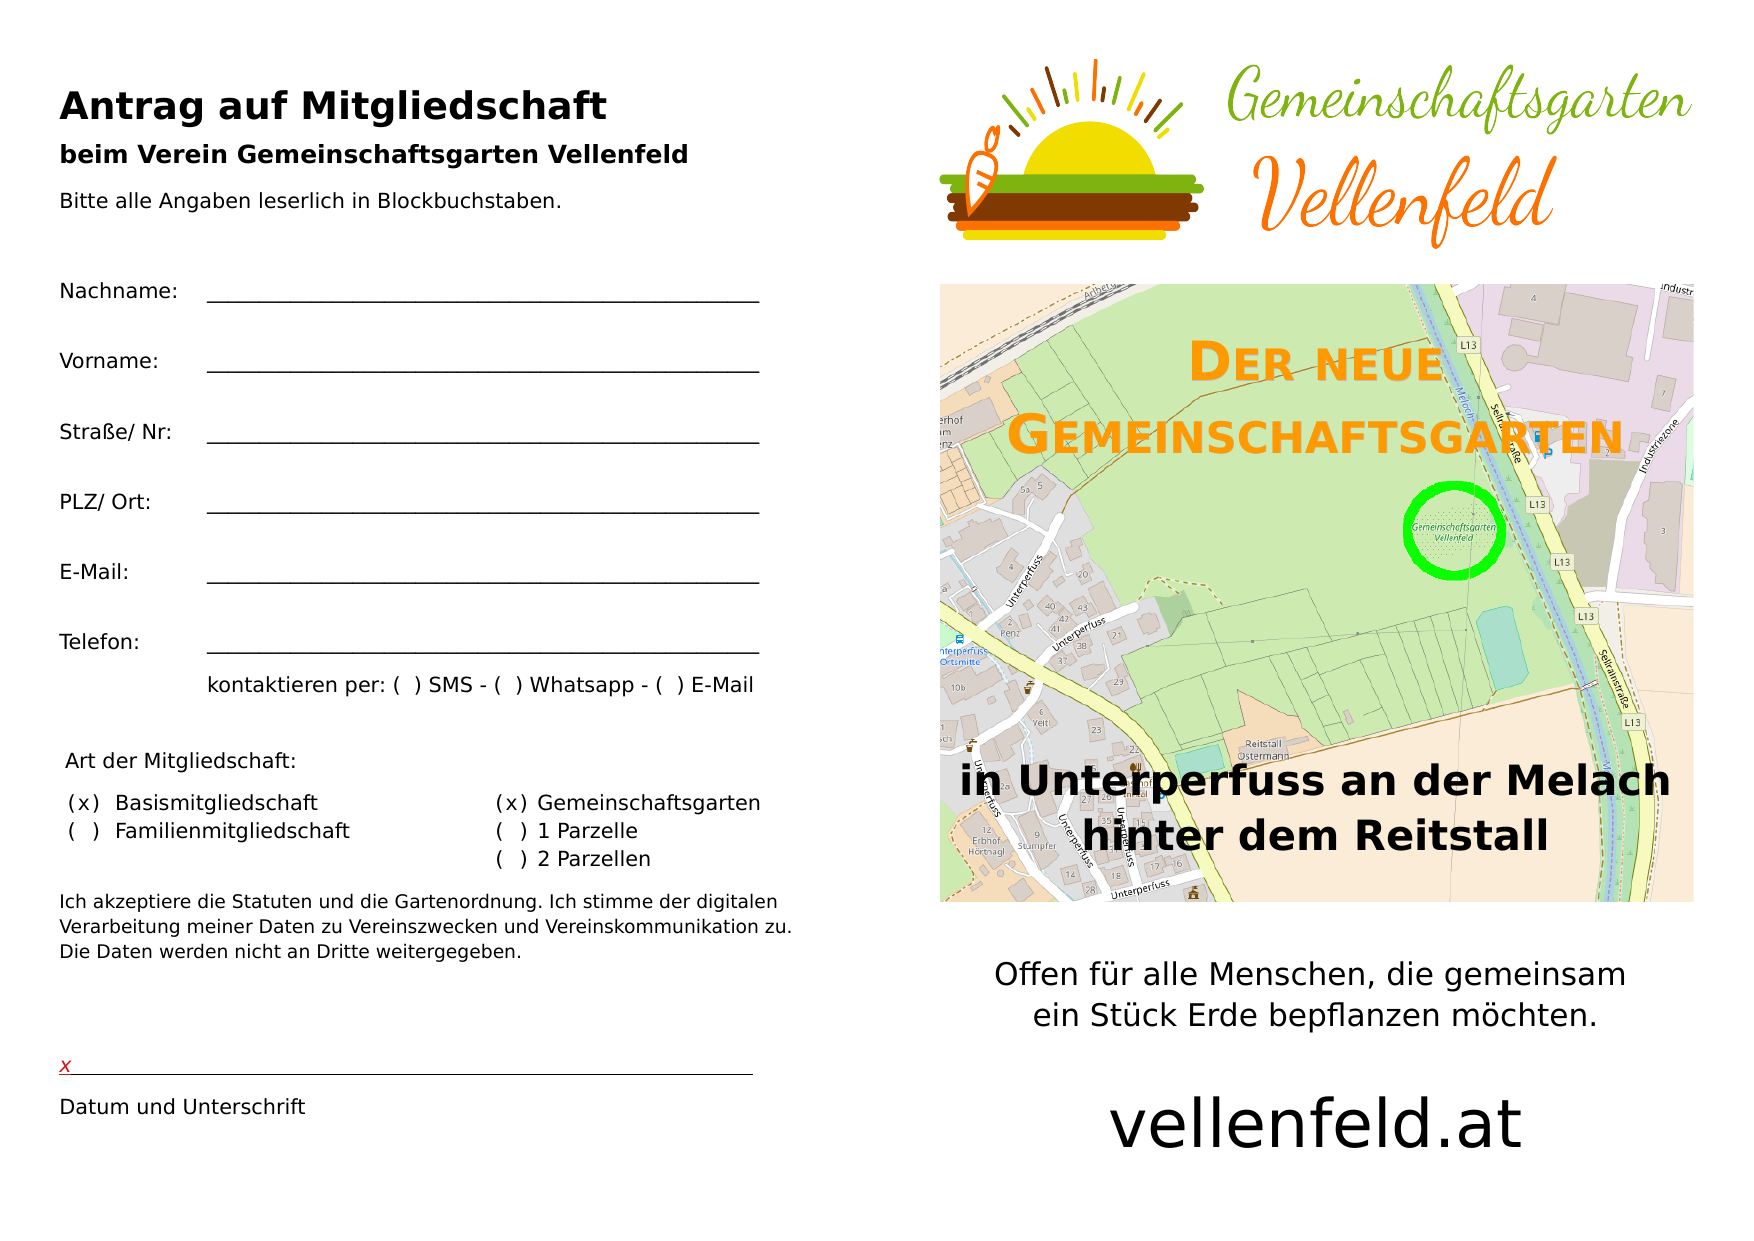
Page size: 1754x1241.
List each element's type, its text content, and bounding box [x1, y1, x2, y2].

table_header (x) Gemeinschaftsgarten ( ) 1 Parzelle ( ) 2 Parzellen [487, 743, 818, 891]
text E-Mail: _____________________________________________________ [59, 560, 818, 612]
text vellenfeld.at [936, 1086, 1695, 1163]
text Ich akzeptiere die Statuten und die Gartenordnung. Ich stimme der digitalen Verarbeitung meiner Daten zu Vereinszwecken und Vereinskommunikation zu. Die Daten werden nicht an Dritte weitergegeben. [59, 891, 818, 1008]
text PLZ/ Ort: _____________________________________________________ [59, 490, 818, 542]
text Bitte alle Angaben leserlich in Blockbuchstaben. [59, 189, 818, 213]
text Nachname: _____________________________________________________ [59, 279, 818, 331]
table_header Art der Mitgliedschaft: (x) Basismitgliedschaft ( ) Familienmitgliedschaft [59, 743, 487, 891]
picture [940, 284, 1694, 902]
text x [59, 1025, 818, 1077]
text beim Verein Gemeinschaftsgarten Vellenfeld [59, 141, 818, 170]
text Offen für alle Menschen, die gemeinsam ein Stück Erde bepflanzen möchten. [936, 956, 1695, 1067]
text Der neue Gemeinschaftsgarten [936, 59, 1695, 466]
text kontaktieren per: ( ) SMS - ( ) Whatsapp - ( ) E-Mail [59, 673, 818, 725]
subtitle Antrag auf Mitgliedschaft [59, 84, 818, 128]
text Telefon: _____________________________________________________ [59, 630, 818, 655]
text Datum und Unterschrift [59, 1095, 818, 1120]
text Vorname: _____________________________________________________ [59, 349, 818, 402]
text Straße/ Nr: _____________________________________________________ [59, 420, 818, 472]
picture [939, 59, 1692, 249]
